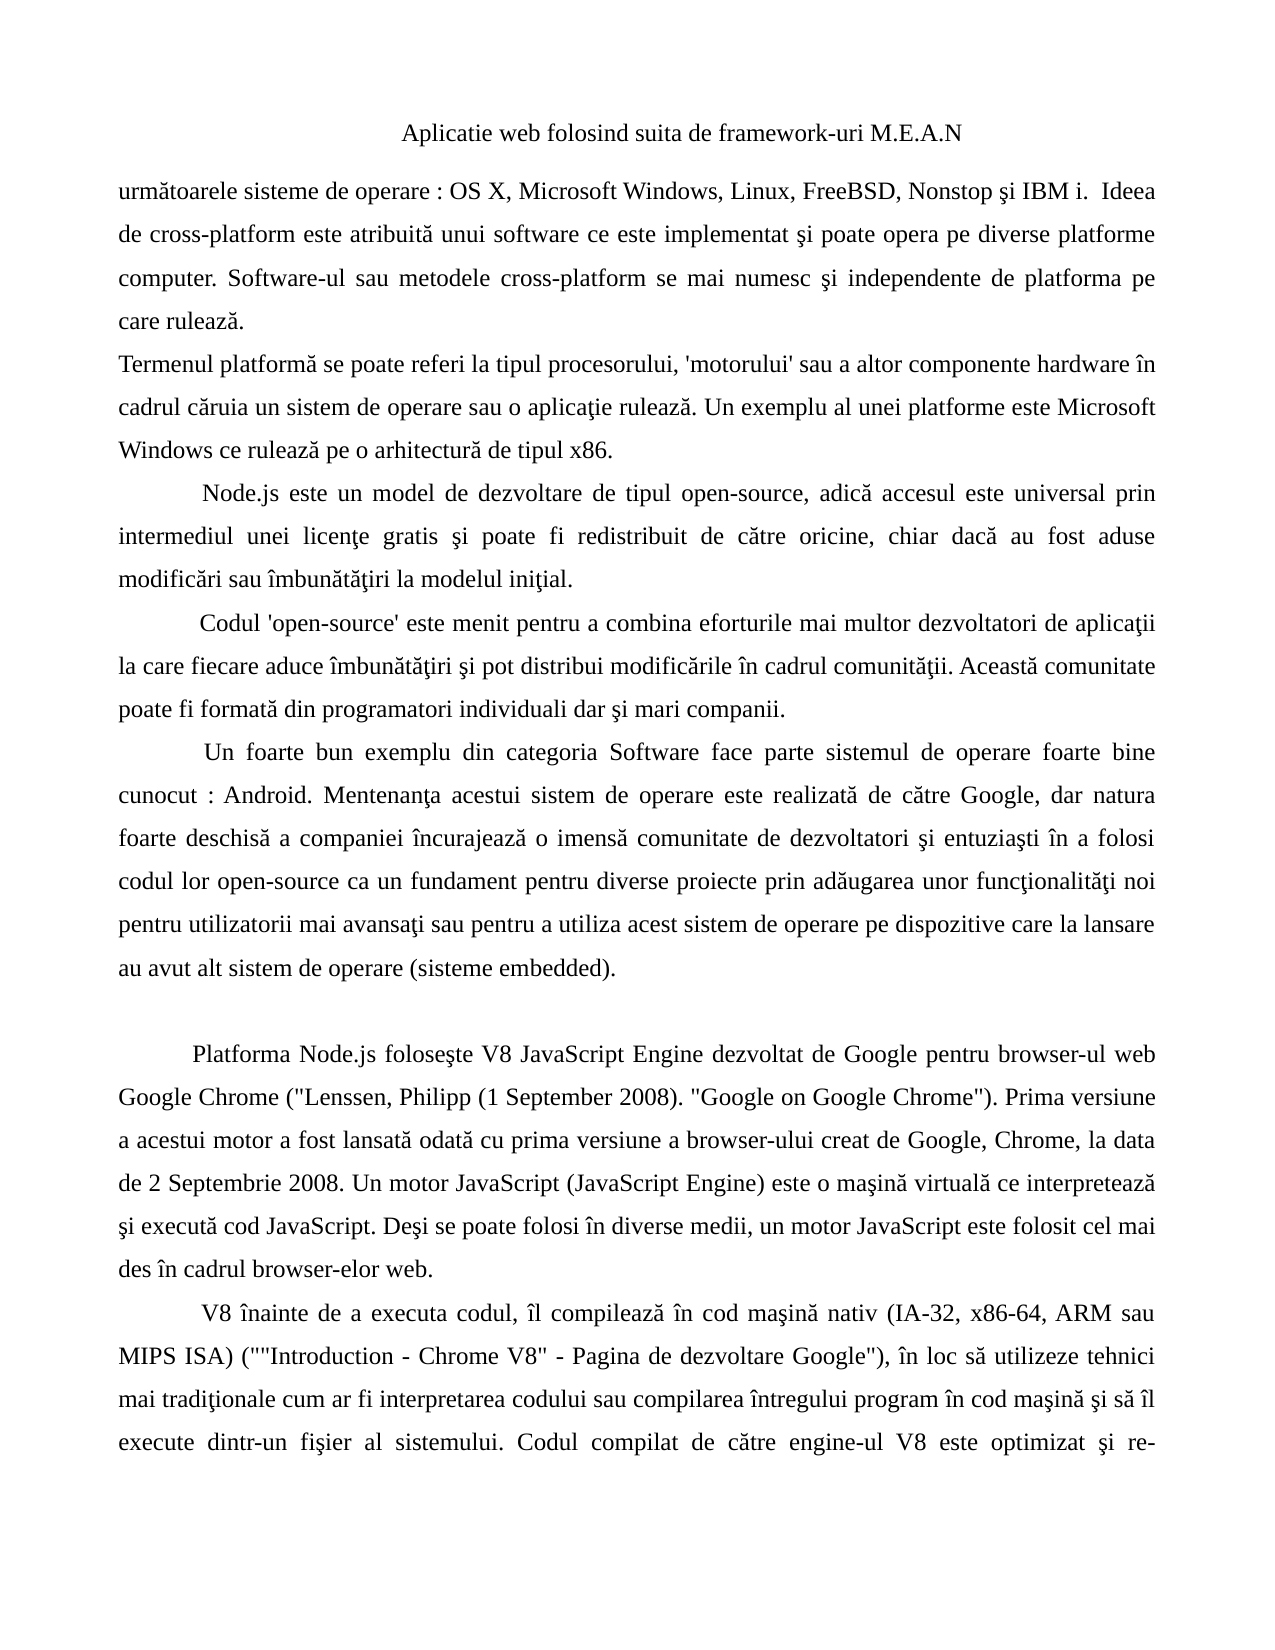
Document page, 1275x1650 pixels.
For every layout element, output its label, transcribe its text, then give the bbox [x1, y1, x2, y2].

text Codul 'open-source' este menit pentru a combina eforturile mai multor dezvoltatori de aplicaţii la care fiecare aduce îmbunătăţiri şi pot distribui modificările în cadrul comunităţii. Această comunitate poate fi formată din programatori individuali dar şi mari companii. [118, 608, 1157, 723]
text Platforma Node.js foloseşte V8 JavaScript Engine dezvoltat de Google pentru browser-ul web Google Chrome ("Lenssen, Philipp (1 September 2008). "Google on Google Chrome"). Prima versiune a acestui motor a fost lansată odată cu prima versiune a browser-ului creat de Google, Chrome, la data de 2 Septembrie 2008. Un motor JavaScript (JavaScript Engine) este o maşină virtuală ce interpretează şi execută cod JavaScript. Deşi se poate folosi în diverse medii, un motor JavaScript este folosit cel mai des în cadrul browser-elor web. [118, 1039, 1157, 1283]
text Node.js este un model de dezvoltare de tipul open-source, adică accesul este universal prin intermediul unei licenţe gratis şi poate fi redistribuit de către oricine, chiar dacă au fost aduse modificări sau îmbunătăţiri la modelul iniţial. [118, 478, 1157, 593]
text următoarele sisteme de operare : OS X, Microsoft Windows, Linux, FreeBSD, Nonstop şi IBM i. Ideea de cross-platform este atribuită unui software ce este implementat şi poate opera pe diverse platforme computer. Software-ul sau metodele cross-platform se mai numesc şi independente de platforma pe care rulează. [118, 176, 1157, 334]
text Un foarte bun exemplu din categoria Software face parte sistemul de operare foarte bine cunocut : Android. Mentenanţa acestui sistem de operare este realizată de către Google, dar natura foarte deschisă a companiei încurajează o imensă comunitate de dezvoltatori şi entuziaşti în a folosi codul lor open-source ca un fundament pentru diverse proiecte prin adăugarea unor funcţionalităţi noi pentru utilizatorii mai avansaţi sau pentru a utiliza acest sistem de operare pe dispozitive care la lansare au avut alt sistem de operare (sisteme embedded). [118, 737, 1157, 981]
text Termenul platformă se poate referi la tipul procesorului, 'motorului' sau a altor componente hardware în cadrul căruia un sistem de operare sau o aplicaţie rulează. Un exemplu al unei platforme este Microsoft Windows ce rulează pe o arhitectură de tipul x86. [118, 349, 1157, 464]
text V8 înainte de a executa codul, îl compilează în cod maşină nativ (IA-32, x86-64, ARM sau MIPS ISA) (""Introduction - Chrome V8" - Pagina de dezvoltare Google"), în loc să utilizeze tehnici mai tradiţionale cum ar fi interpretarea codului sau compilarea întregului program în cod maşină şi să îl execute dintr-un fişier al sistemului. Codul compilat de către engine-ul V8 este optimizat şi re- [118, 1298, 1157, 1456]
